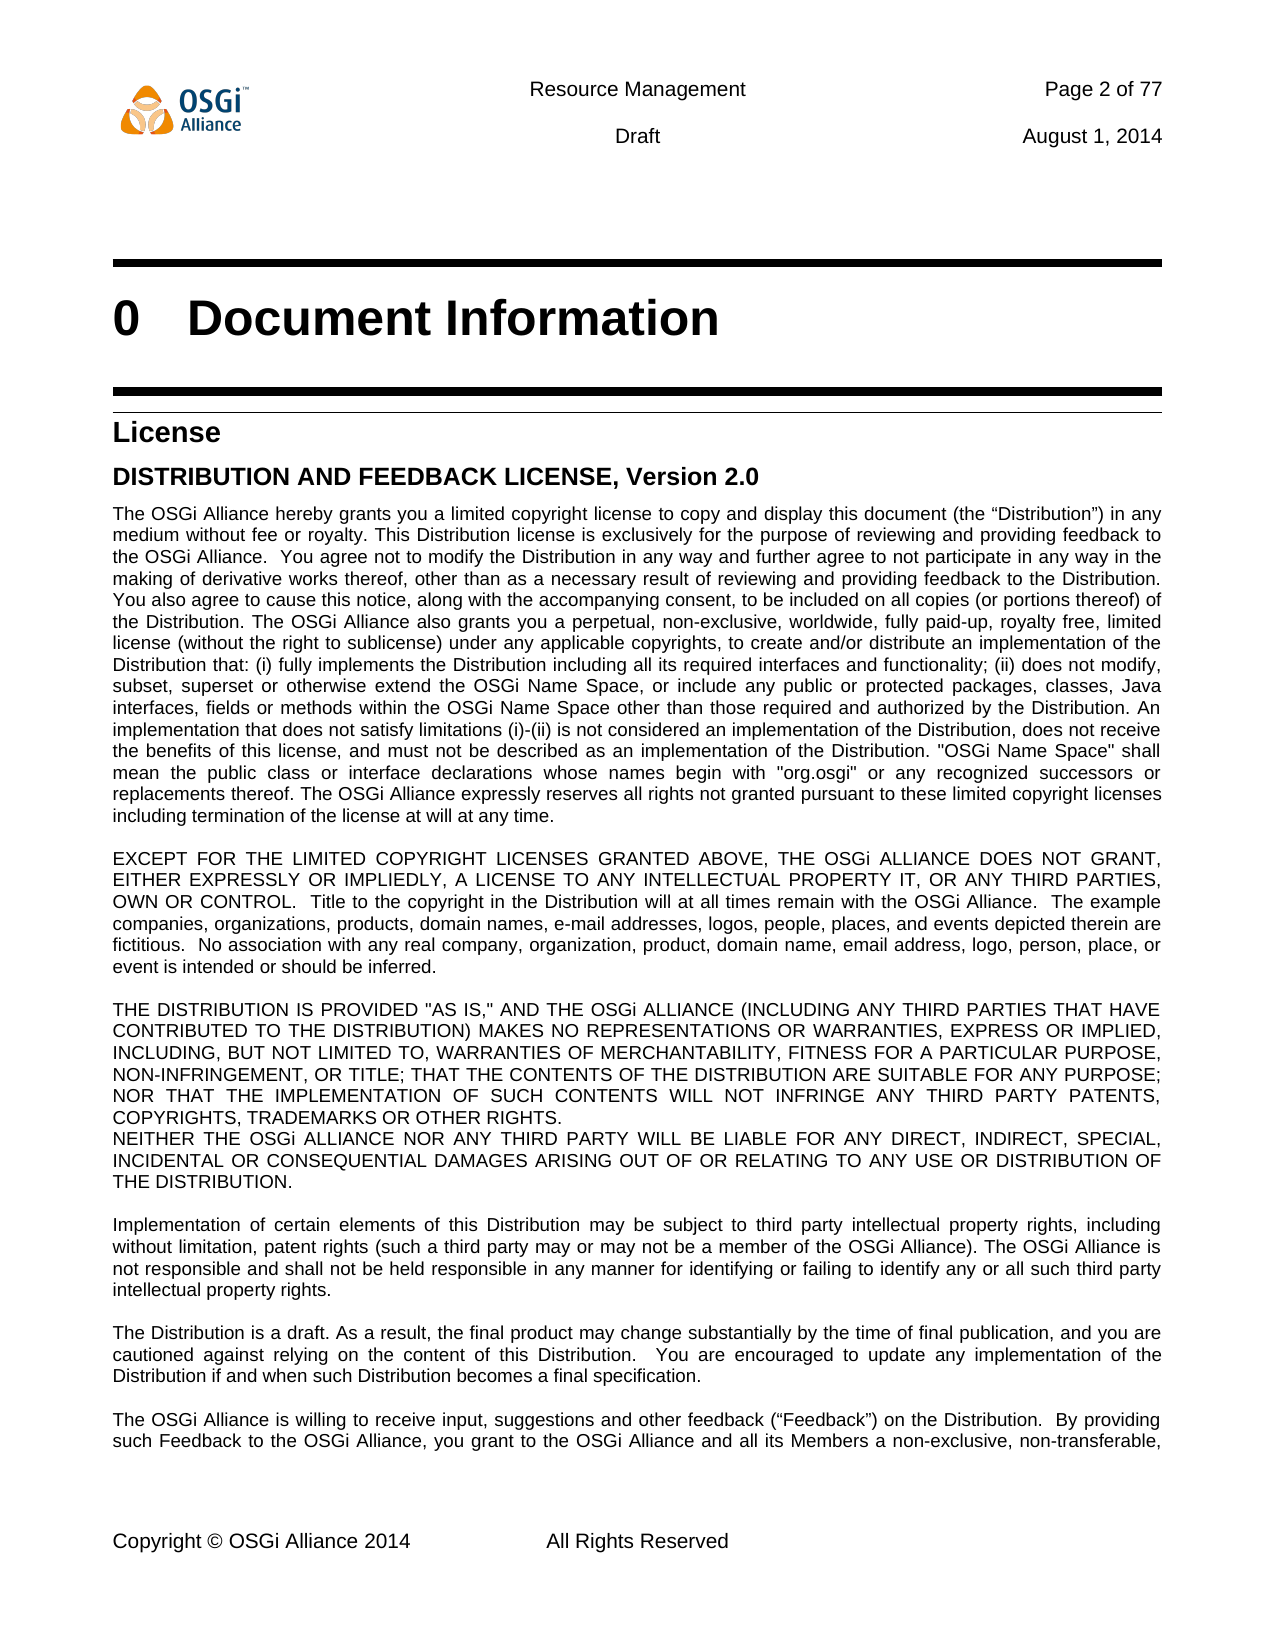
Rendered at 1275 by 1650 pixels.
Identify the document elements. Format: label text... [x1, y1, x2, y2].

text THE DISTRIBUTION IS PROVIDED "AS IS," AND THE OSGi ALLIANCE (INCLUDING ANY THIRD PARTIES THAT HAVE CONTRIBUTED TO THE DISTRIBUTION) MAKES NO REPRESENTATIONS OR WARRANTIES, EXPRESS OR IMPLIED, INCLUDING, BUT NOT LIMITED TO, WARRANTIES OF MERCHANTABILITY, FITNESS FOR A PARTICULAR PURPOSE, NON-INFRINGEMENT, OR TITLE; THAT THE CONTENTS OF THE DISTRIBUTION ARE SUITABLE FOR ANY PURPOSE; NOR THAT THE IMPLEMENTATION OF SUCH CONTENTS WILL NOT INFRINGE ANY THIRD PARTY PATENTS, COPYRIGHTS, TRADEMARKS OR OTHER RIGHTS. [112, 999, 1162, 1128]
text DISTRIBUTION AND FEEDBACK LICENSE, Version 2.0 [112, 461, 1162, 490]
text The Distribution is a draft. As a result, the final product may change substantially by the time of final publication, and you are cautioned against relying on the content of this Distribution. You are encouraged to update any implementation of the Distribution if and when such Distribution becomes a final specification. [112, 1322, 1162, 1387]
text The OSGi Alliance is willing to receive input, suggestions and other feedback (“Feedback”) on the Distribution. By providing such Feedback to the OSGi Alliance, you grant to the OSGi Alliance and all its Members a non-exclusive, non-transferable, [112, 1408, 1162, 1451]
text Implementation of certain elements of this Distribution may be subject to third party intellectual property rights, including without limitation, patent rights (such a third party may or may not be a member of the OSGi Alliance). The OSGi Alliance is not responsible and shall not be held responsible in any manner for identifying or failing to identify any or all such third party intellectual property rights. [112, 1214, 1162, 1301]
text EXCEPT FOR THE LIMITED COPYRIGHT LICENSES GRANTED ABOVE, THE OSGi ALLIANCE DOES NOT GRANT, EITHER EXPRESSLY OR IMPLIEDLY, A LICENSE TO ANY INTELLECTUAL PROPERTY IT, OR ANY THIRD PARTIES, OWN OR CONTROL. Title to the copyright in the Distribution will at all times remain with the OSGi Alliance. The example companies, organizations, products, domain names, e-mail addresses, logos, people, places, and events depicted therein are fictitious. No association with any real company, organization, product, domain name, email address, logo, person, place, or event is intended or should be inferred. [112, 848, 1162, 977]
text The OSGi Alliance hereby grants you a limited copyright license to copy and display this document (the “Distribution”) in any medium without fee or royalty. This Distribution license is exclusively for the purpose of reviewing and providing feedback to the OSGi Alliance. You agree not to modify the Distribution in any way and further agree to not participate in any way in the making of derivative works thereof, other than as a necessary result of reviewing and providing feedback to the Distribution. You also agree to cause this notice, along with the accompanying consent, to be included on all copies (or portions thereof) of the Distribution. The OSGi Alliance also grants you a perpetual, non-exclusive, worldwide, fully paid-up, royalty free, limited license (without the right to sublicense) under any applicable copyrights, to create and/or distribute an implementation of the Distribution that: (i) fully implements the Distribution including all its required interfaces and functionality; (ii) does not modify, subset, superset or otherwise extend the OSGi Name Space, or include any public or protected packages, classes, Java interfaces, fields or methods within the OSGi Name Space other than those required and authorized by the Distribution. An implementation that does not satisfy limitations (i)-(ii) is not considered an implementation of the Distribution, does not receive the benefits of this license, and must not be described as an implementation of the Distribution. "OSGi Name Space" shall mean the public class or interface declarations whose names begin with "org.osgi" or any recognized successors or replacements thereof. The OSGi Alliance expressly reserves all rights not granted pursuant to these limited copyright licenses including termination of the license at will at any time. [112, 503, 1162, 826]
text NEITHER THE OSGi ALLIANCE NOR ANY THIRD PARTY WILL BE LIABLE FOR ANY DIRECT, INDIRECT, SPECIAL, INCIDENTAL OR CONSEQUENTIAL DAMAGES ARISING OUT OF OR RELATING TO ANY USE OR DISTRIBUTION OF THE DISTRIBUTION. [112, 1128, 1162, 1193]
subtitle License [112, 413, 1162, 449]
picture [113, 78, 257, 142]
subtitle Document Information [112, 260, 1162, 396]
